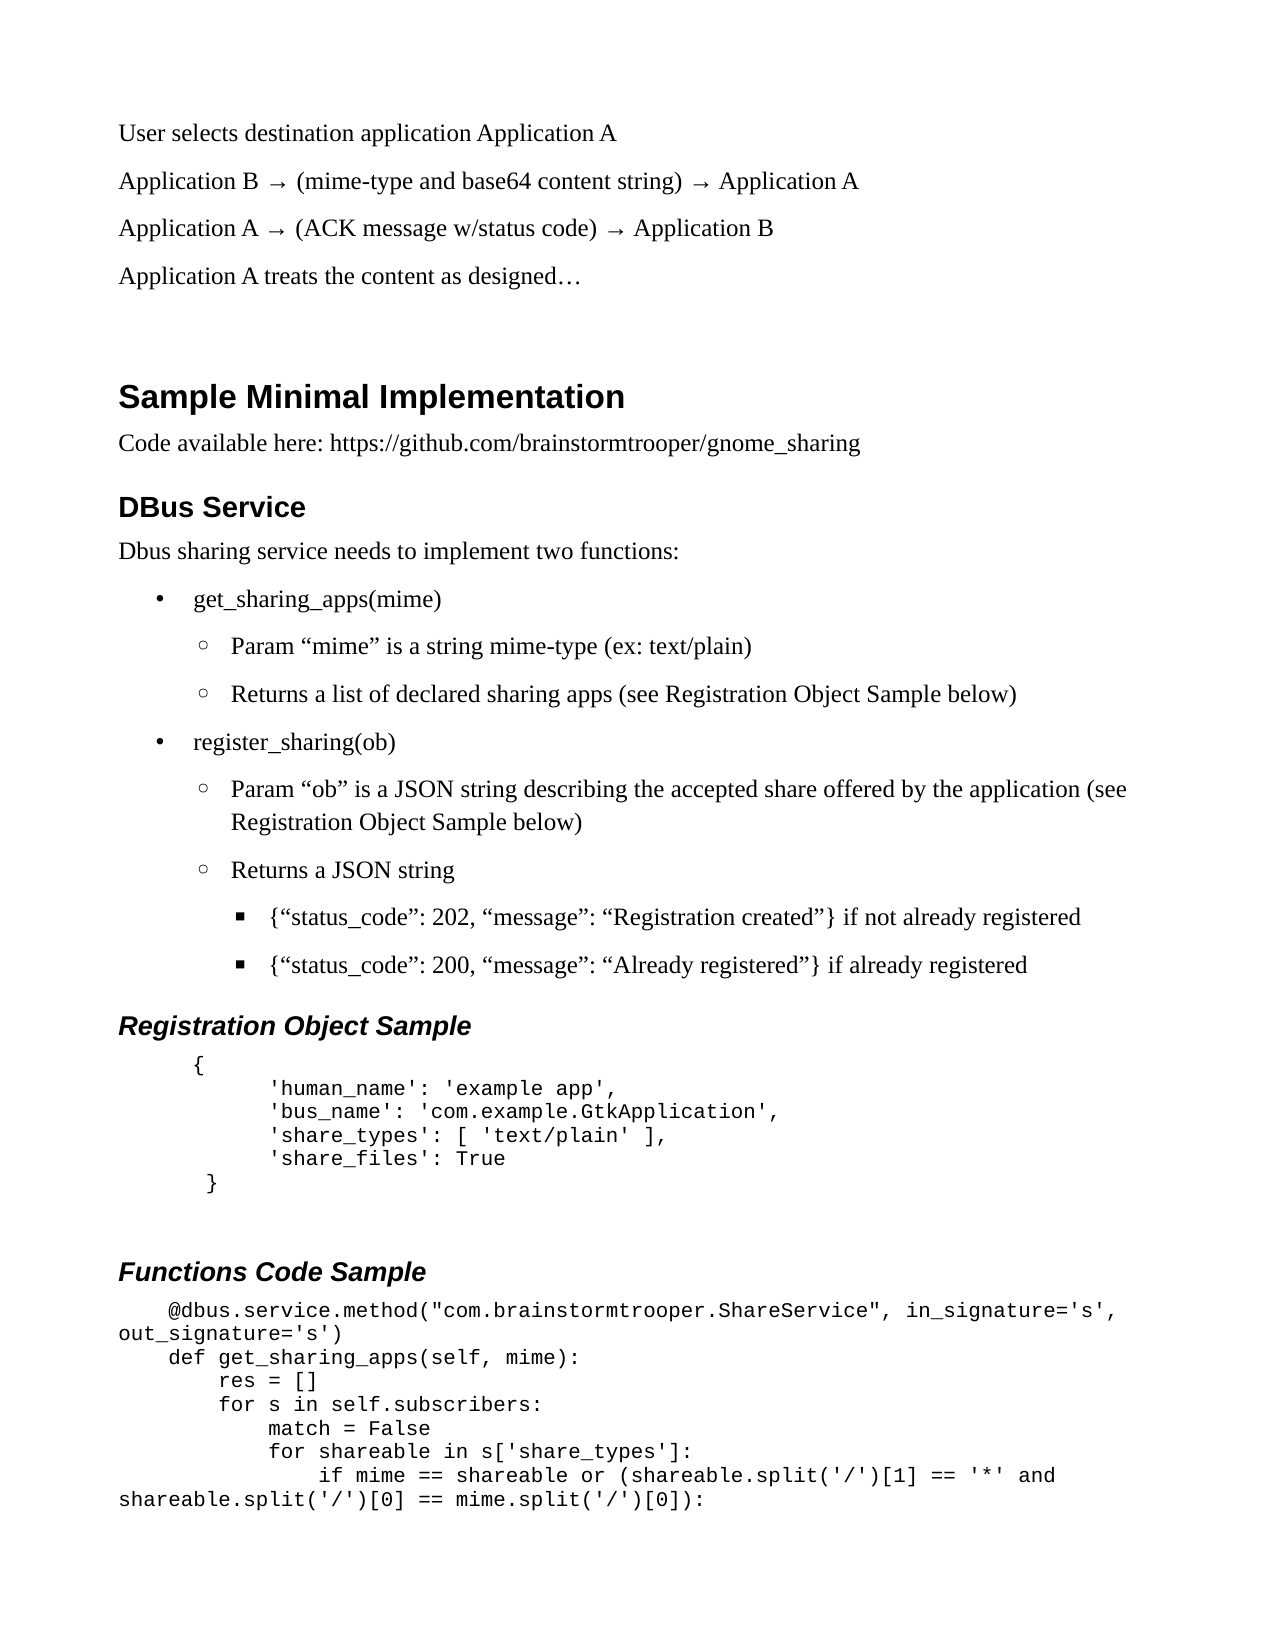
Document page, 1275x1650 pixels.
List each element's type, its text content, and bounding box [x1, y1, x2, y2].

text { [118, 1054, 1157, 1077]
text } [118, 1172, 1157, 1196]
list {“status_code”: 202, “message”: “Registration created”} if not already registered [231, 902, 1157, 931]
subtitle Registration Object Sample [118, 1010, 1157, 1041]
list get_sharing_apps(mime) [156, 584, 1157, 612]
text Application A treats the content as designed… [118, 261, 1157, 290]
text for shareable in s['share_types']: [118, 1441, 1157, 1465]
text 'share_files': True [118, 1148, 1157, 1172]
text @dbus.service.method("com.brainstormtrooper.ShareService", in_signature='s', out_signature='s') [118, 1299, 1157, 1347]
list Param “mime” is a string mime-type (ex: text/plain) [193, 631, 1157, 660]
list Param “ob” is a JSON string describing the accepted share offered by the application (see Registration Object Sample below) [193, 774, 1157, 836]
text if mime == shareable or (shareable.split('/')[1] == '*' and shareable.split('/')[0] == mime.split('/')[0]): [118, 1465, 1157, 1512]
text 'human_name': 'example app', [118, 1077, 1157, 1101]
text 'bus_name': 'com.example.GtkApplication', [118, 1101, 1157, 1125]
text match = False [118, 1418, 1157, 1441]
text def get_sharing_apps(self, mime): [118, 1347, 1157, 1371]
text 'share_types': [ 'text/plain' ], [118, 1125, 1157, 1148]
subtitle Functions Code Sample [118, 1256, 1157, 1287]
text res = [] [118, 1371, 1157, 1394]
text Application B → (mime-type and base64 content string) → Application A [118, 166, 1157, 194]
text User selects destination application Application A [118, 118, 1157, 147]
text Dbus sharing service needs to implement two functions: [118, 536, 1157, 565]
subtitle Sample Minimal Implementation [118, 377, 1157, 415]
list Returns a JSON string [193, 855, 1157, 883]
list register_sharing(ob) [156, 727, 1157, 755]
text Code available here: https://github.com/brainstormtrooper/gnome_sharing [118, 428, 1157, 457]
subtitle DBus Service [118, 490, 1157, 524]
list Returns a list of declared sharing apps (see Registration Object Sample below) [193, 679, 1157, 708]
text for s in self.subscribers: [118, 1394, 1157, 1418]
text Application A → (ACK message w/status code) → Application B [118, 213, 1157, 242]
list {“status_code”: 200, “message”: “Already registered”} if already registered [231, 950, 1157, 979]
